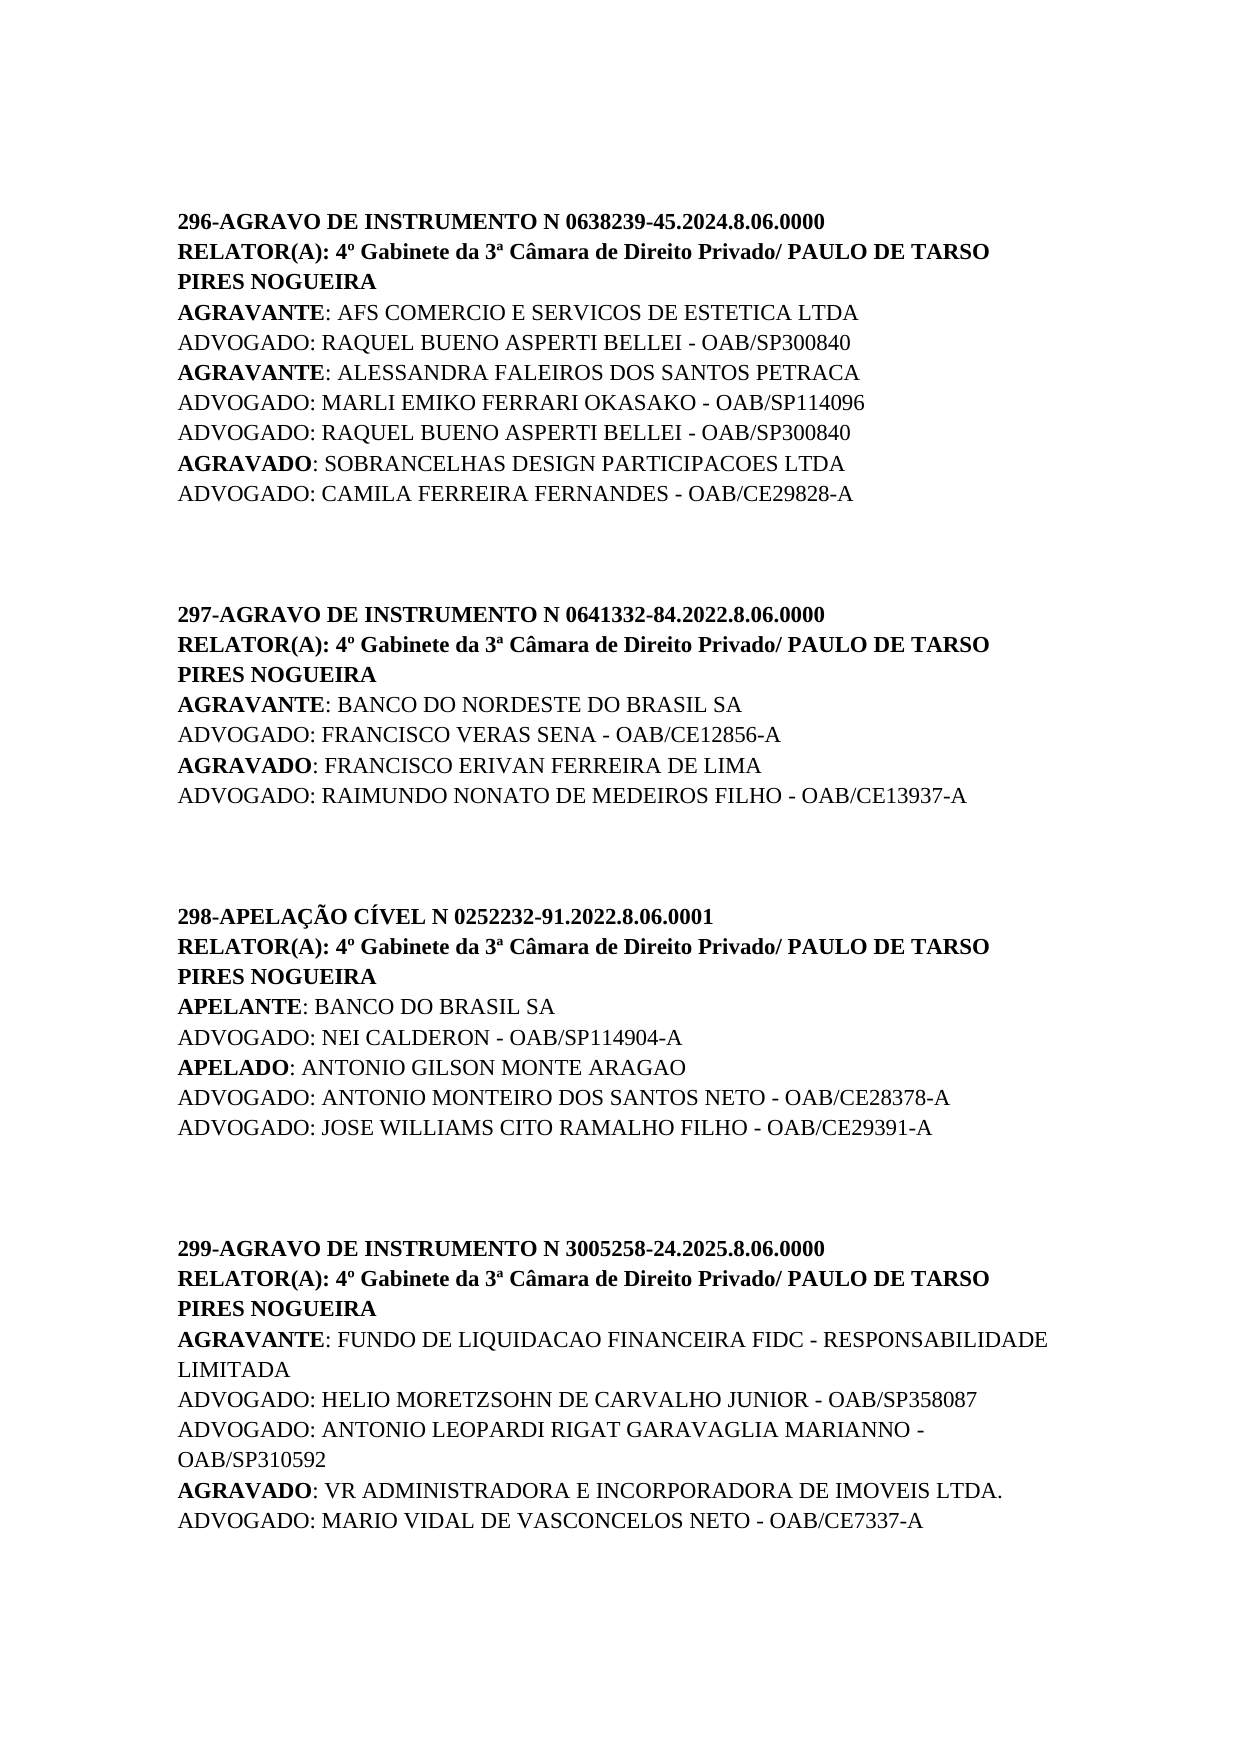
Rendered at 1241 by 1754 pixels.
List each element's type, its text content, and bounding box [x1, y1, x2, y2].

text 296-AGRAVO DE INSTRUMENTO N 0638239-45.2024.8.06.0000 RELATOR(A): 4º Gabinete da 3ª Câmara de Direito Privado/ PAULO DE TARSO PIRES NOGUEIRA AGRAVANTE: AFS COMERCIO E SERVICOS DE ESTETICA LTDA ADVOGADO: RAQUEL BUENO ASPERTI BELLEI - OAB/SP300840 AGRAVANTE: ALESSANDRA FALEIROS DOS SANTOS PETRACA ADVOGADO: MARLI EMIKO FERRARI OKASAKO - OAB/SP114096 ADVOGADO: RAQUEL BUENO ASPERTI BELLEI - OAB/SP300840 AGRAVADO: SOBRANCELHAS DESIGN PARTICIPACOES LTDA ADVOGADO: CAMILA FERREIRA FERNANDES - OAB/CE29828-A 297-AGRAVO DE INSTRUMENTO N 0641332-84.2022.8.06.0000 RELATOR(A): 4º Gabinete da 3ª Câmara de Direito Privado/ PAULO DE TARSO PIRES NOGUEIRA AGRAVANTE: BANCO DO NORDESTE DO BRASIL SA ADVOGADO: FRANCISCO VERAS SENA - OAB/CE12856-A AGRAVADO: FRANCISCO ERIVAN FERREIRA DE LIMA ADVOGADO: RAIMUNDO NONATO DE MEDEIROS FILHO - OAB/CE13937-A 298-APELAÇÃO CÍVEL N 0252232-91.2022.8.06.0001 RELATOR(A): 4º Gabinete da 3ª Câmara de Direito Privado/ PAULO DE TARSO PIRES NOGUEIRA APELANTE: BANCO DO BRASIL SA ADVOGADO: NEI CALDERON - OAB/SP114904-A APELADO: ANTONIO GILSON MONTE ARAGAO ADVOGADO: ANTONIO MONTEIRO DOS SANTOS NETO - OAB/CE28378-A ADVOGADO: JOSE WILLIAMS CITO RAMALHO FILHO - OAB/CE29391-A 299-AGRAVO DE INSTRUMENTO N 3005258-24.2025.8.06.0000 RELATOR(A): 4º Gabinete da 3ª Câmara de Direito Privado/ PAULO DE TARSO PIRES NOGUEIRA AGRAVANTE: FUNDO DE LIQUIDACAO FINANCEIRA FIDC - RESPONSABILIDADE LIMITADA ADVOGADO: HELIO MORETZSOHN DE CARVALHO JUNIOR - OAB/SP358087 ADVOGADO: ANTONIO LEOPARDI RIGAT GARAVAGLIA MARIANNO - OAB/SP310592 AGRAVADO: VR ADMINISTRADORA E INCORPORADORA DE IMOVEIS LTDA. ADVOGADO: MARIO VIDAL DE VASCONCELOS NETO - OAB/CE7337-A [177, 148, 1063, 1594]
